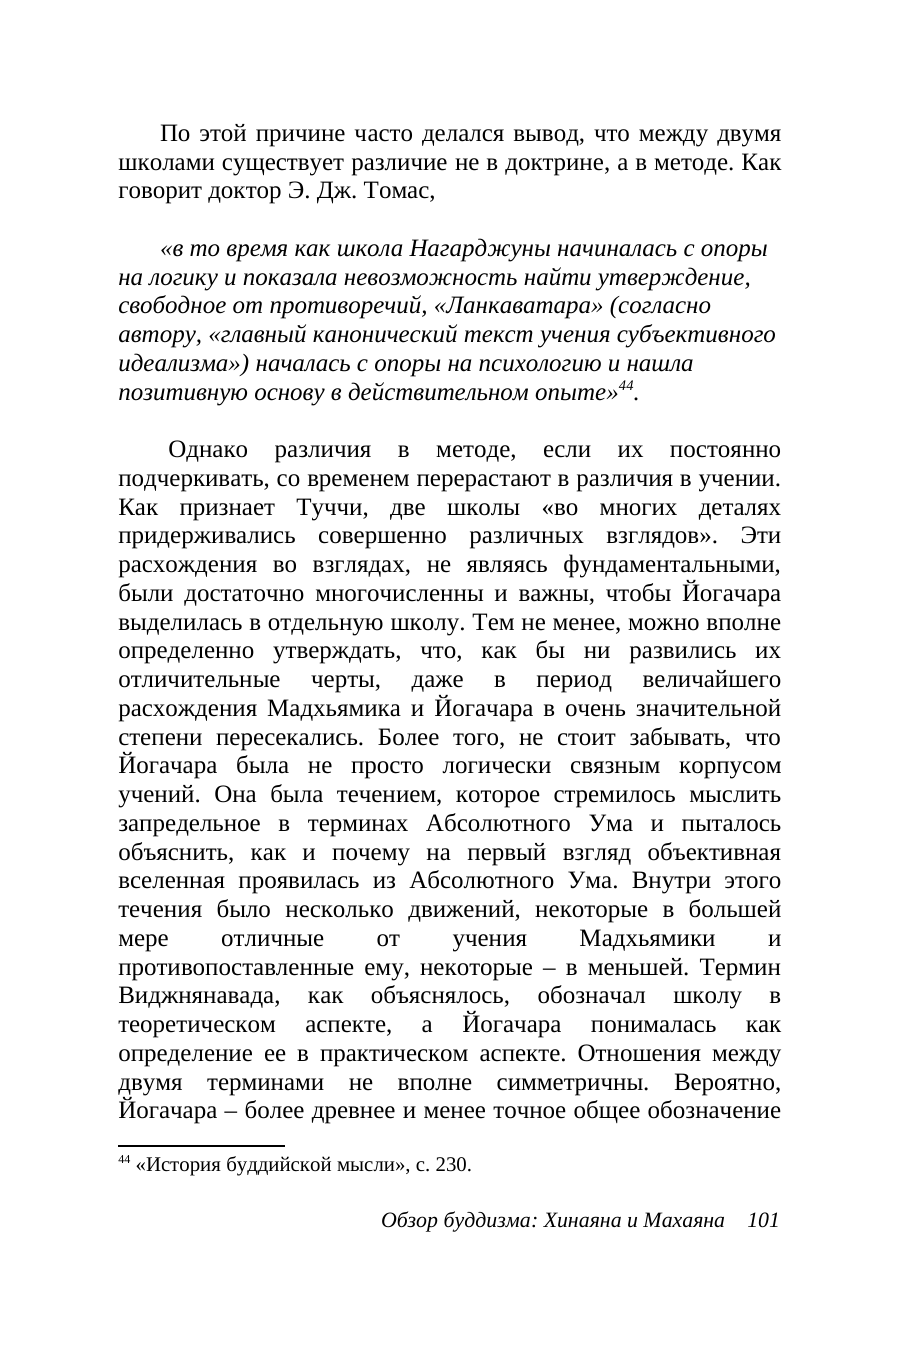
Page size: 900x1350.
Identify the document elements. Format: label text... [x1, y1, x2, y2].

text «в то время как школа Нагарджуны начиналась с опоры на логику и показала невозможность найти утверждение, свободное от противоречий, «Ланкаватара» (согласно автору, «главный канонический текст учения субъективного идеализма») началась с опоры на психологию и нашла позитивную основу в действительном опыте». [118, 233, 782, 406]
text По этой причине часто делался вывод, что между двумя школами существует различие не в доктрине, а в методе. Как говорит доктор Э. Дж. Томас, [118, 118, 782, 204]
text Однако различия в методе, если их постоянно подчеркивать, со временем перерастают в различия в учении. Как признает Туччи, две школы «во многих деталях придерживались совершенно различных взглядов». Эти расхождения во взглядах, не являясь фундаментальными, были достаточно многочисленны и важны, чтобы Йогачара выделилась в отдельную школу. Тем не менее, можно вполне определенно утверждать, что, как бы ни развились их отличительные черты, даже в период величайшего расхождения Мадхьямика и Йогачара в очень значительной степени пересекались. Более того, не стоит забывать, что Йогачара была не просто логически связным корпусом учений. Она была течением, которое стремилось мыслить запредельное в терминах Абсолютного Ума и пыталось объяснить, как и почему на первый взгляд объективная вселенная проявилась из Абсолютного Ума. Внутри этого течения было несколько движений, некоторые в большей мере отличные от учения Мадхьямики и противопоставленные ему, некоторые – в меньшей. Термин Виджнянавада, как объяснялось, обозначал школу в теоретическом аспекте, а Йогачара понималась как определение ее в практическом аспекте. Отношения между двумя терминами не вполне симметричны. Вероятно, Йогачара – более древнее и менее точное общее обозначение [118, 434, 782, 1124]
text «История буддийской мысли», с. 230. [118, 1152, 782, 1176]
